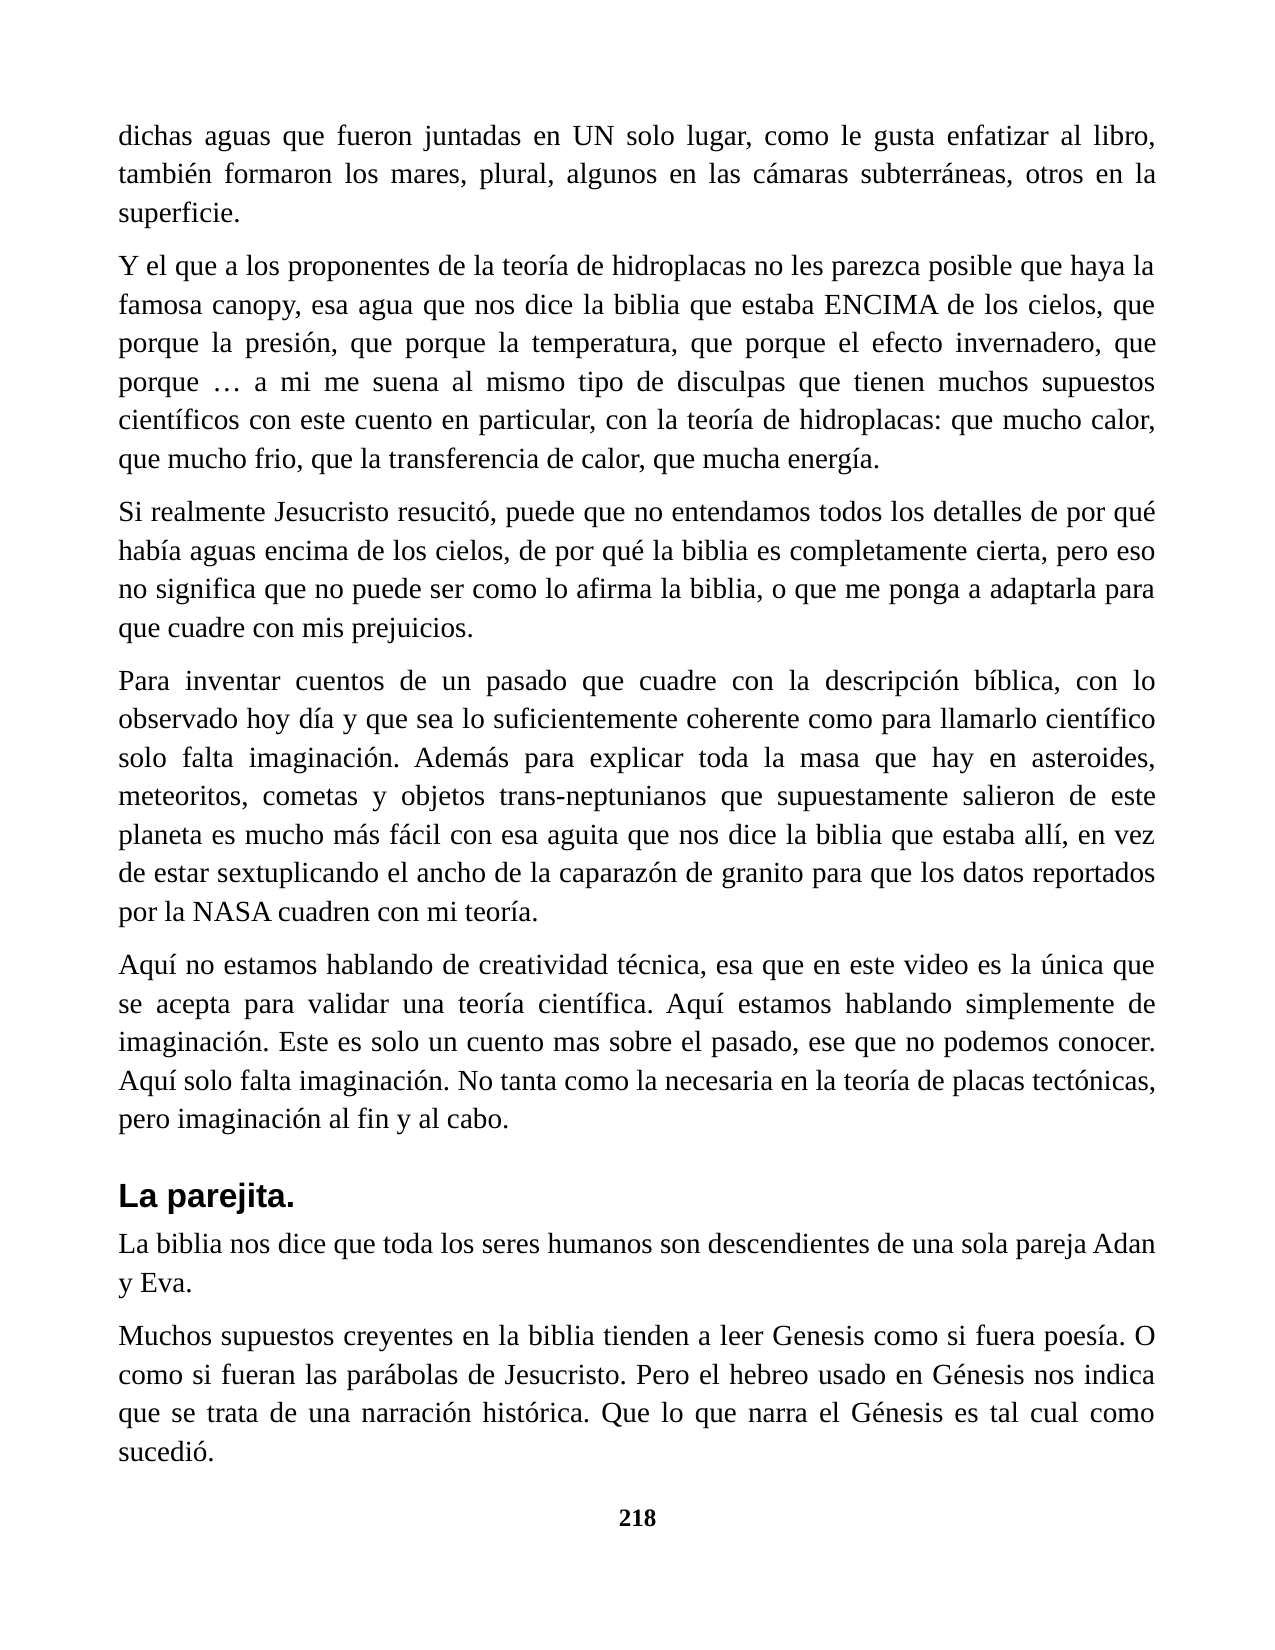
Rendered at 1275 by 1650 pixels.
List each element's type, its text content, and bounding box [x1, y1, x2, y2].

text Si realmente Jesucristo resucitó, puede que no entendamos todos los detalles de por qué había aguas encima de los cielos, de por qué la biblia es completamente cierta, pero eso no significa que no puede ser como lo afirma la biblia, o que me ponga a adaptarla para que cuadre con mis prejuicios. [118, 494, 1157, 643]
text Aquí no estamos hablando de creatividad técnica, esa que en este video es la única que se acepta para validar una teoría científica. Aquí estamos hablando simplemente de imaginación. Este es solo un cuento mas sobre el pasado, ese que no podemos conocer. Aquí solo falta imaginación. No tanta como la necesaria en la teoría de placas tectónicas, pero imaginación al fin y al cabo. [118, 947, 1157, 1135]
text Muchos supuestos creyentes en la biblia tienden a leer Genesis como si fuera poesía. O como si fueran las parábolas de Jesucristo. Pero el hebreo usado en Génesis nos indica que se trata de una narración histórica. Que lo que narra el Génesis es tal cual como sucedió. [118, 1318, 1157, 1467]
text La biblia nos dice que toda los seres humanos son descendientes de una sola pareja Adan y Eva. [118, 1227, 1157, 1299]
text Para inventar cuentos de un pasado que cuadre con la descripción bíblica, con lo observado hoy día y que sea lo suficientemente coherente como para llamarlo científico solo falta imaginación. Además para explicar toda la masa que hay en asteroides, meteoritos, cometas y objetos trans-neptunianos que supuestamente salieron de este planeta es mucho más fácil con esa aguita que nos dice la biblia que estaba allí, en vez de estar sextuplicando el ancho de la caparazón de granito para que los datos reportados por la NASA cuadren con mi teoría. [118, 663, 1157, 928]
subtitle La parejita. [118, 1175, 1157, 1214]
text dichas aguas que fueron juntadas en UN solo lugar, como le gusta enfatizar al libro, también formaron los mares, plural, algunos en las cámaras subterráneas, otros en la superficie. [118, 118, 1157, 229]
text Y el que a los proponentes de la teoría de hidroplacas no les parezca posible que haya la famosa canopy, esa agua que nos dice la biblia que estaba ENCIMA de los cielos, que porque la presión, que porque la temperatura, que porque el efecto invernadero, que porque … a mi me suena al mismo tipo de disculpas que tienen muchos supuestos científicos con este cuento en particular, con la teoría de hidroplacas: que mucho calor, que mucho frio, que la transferencia de calor, que mucha energía. [118, 248, 1157, 474]
